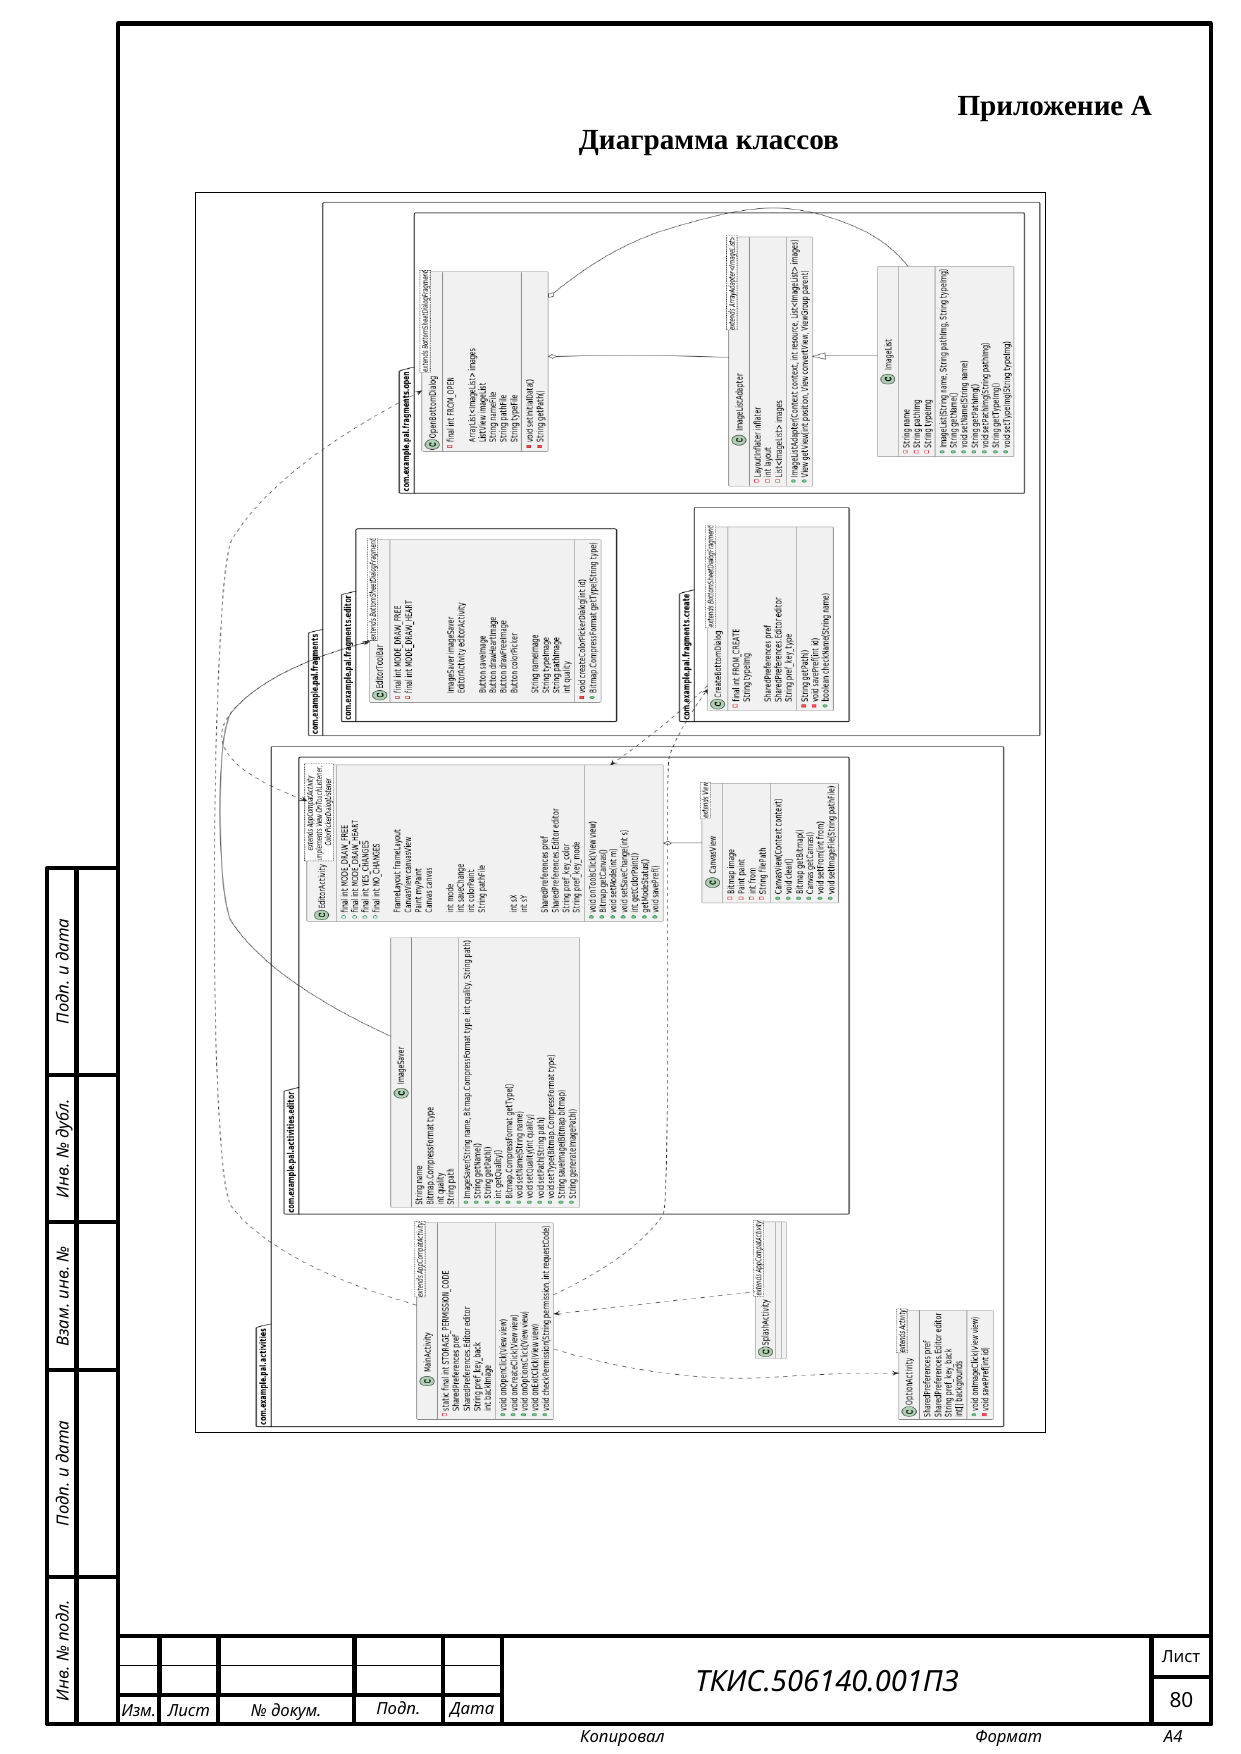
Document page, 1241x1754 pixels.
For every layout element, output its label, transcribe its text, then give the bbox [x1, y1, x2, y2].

picture [198, 196, 1043, 1428]
text Приложение А [177, 88, 1152, 122]
text Диаграмма классов [177, 122, 1152, 156]
text [196, 193, 1045, 1432]
